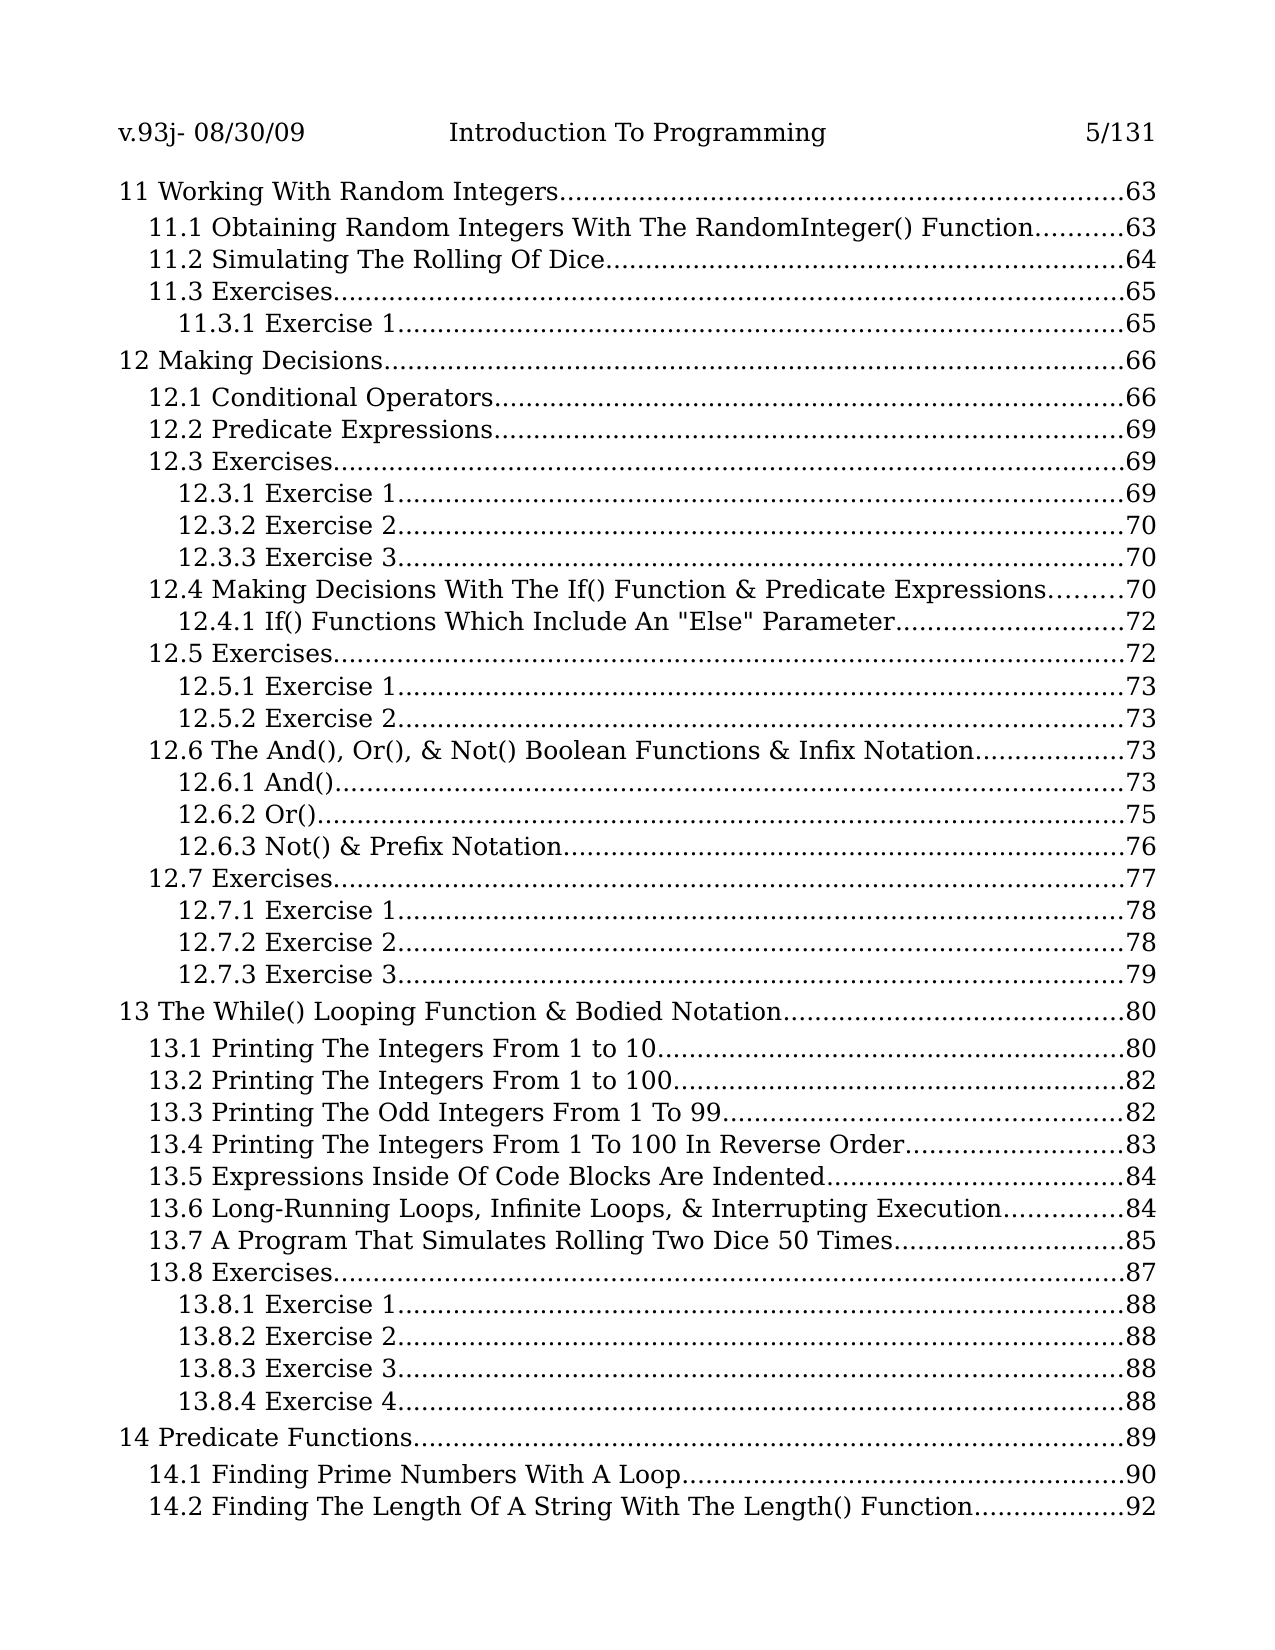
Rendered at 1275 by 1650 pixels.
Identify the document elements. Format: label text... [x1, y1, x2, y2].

text 12.3.1 Exercise 1 69 [177, 479, 1157, 508]
text 13 The While() Looping Function & Bodied Notation 80 [118, 997, 1157, 1026]
text 13.8.4 Exercise 4 88 [177, 1387, 1157, 1416]
text 12.3 Exercises 69 [148, 447, 1157, 476]
text 13.8 Exercises 87 [148, 1258, 1157, 1288]
text 12.7 Exercises 77 [148, 864, 1157, 893]
text 12.6.1 And() 73 [177, 768, 1157, 797]
text 12.4.1 If() Functions Which Include An "Else" Parameter 72 [177, 608, 1157, 637]
text 13.8.2 Exercise 2 88 [177, 1323, 1157, 1352]
text 14 Predicate Functions 89 [118, 1423, 1157, 1453]
text 12.3.3 Exercise 3 70 [177, 543, 1157, 573]
text 13.8.3 Exercise 3 88 [177, 1355, 1157, 1384]
text 12.6 The And(), Or(), & Not() Boolean Functions & Infix Notation 73 [148, 736, 1157, 765]
text 13.4 Printing The Integers From 1 To 100 In Reverse Order 83 [148, 1130, 1157, 1159]
text 14.2 Finding The Length Of A String With The Length() Function 92 [148, 1492, 1157, 1521]
text 11.3 Exercises 65 [148, 278, 1157, 307]
text 12.7.2 Exercise 2 78 [177, 928, 1157, 958]
text 12.6.2 Or() 75 [177, 800, 1157, 829]
text 12.7.1 Exercise 1 78 [177, 896, 1157, 926]
text 12.2 Predicate Expressions 69 [148, 415, 1157, 444]
text 13.8.1 Exercise 1 88 [177, 1291, 1157, 1320]
text 13.6 Long-Running Loops, Infinite Loops, & Interrupting Execution 84 [148, 1194, 1157, 1223]
text 12.5 Exercises 72 [148, 640, 1157, 669]
text 12 Making Decisions 66 [118, 346, 1157, 376]
text 13.5 Expressions Inside Of Code Blocks Are Indented 84 [148, 1162, 1157, 1191]
text 12.5.2 Exercise 2 73 [177, 704, 1157, 733]
text 12.6.3 Not() & Prefix Notation 76 [177, 832, 1157, 861]
text 11.3.1 Exercise 1 65 [177, 310, 1157, 339]
text 13.2 Printing The Integers From 1 to 100 82 [148, 1066, 1157, 1095]
text 12.3.2 Exercise 2 70 [177, 511, 1157, 541]
text 12.4 Making Decisions With The If() Function & Predicate Expressions 70 [148, 576, 1157, 605]
text 13.3 Printing The Odd Integers From 1 To 99 82 [148, 1098, 1157, 1127]
text 11.1 Obtaining Random Integers With The RandomInteger() Function 63 [148, 213, 1157, 243]
text 11 Working With Random Integers 63 [118, 177, 1157, 206]
text 12.5.1 Exercise 1 73 [177, 672, 1157, 701]
text 14.1 Finding Prime Numbers With A Loop 90 [148, 1460, 1157, 1489]
text 11.2 Simulating The Rolling Of Dice 64 [148, 246, 1157, 275]
text 12.1 Conditional Operators 66 [148, 383, 1157, 412]
text 13.1 Printing The Integers From 1 to 10 80 [148, 1034, 1157, 1063]
text 12.7.3 Exercise 3 79 [177, 961, 1157, 990]
text 13.7 A Program That Simulates Rolling Two Dice 50 Times 85 [148, 1226, 1157, 1256]
